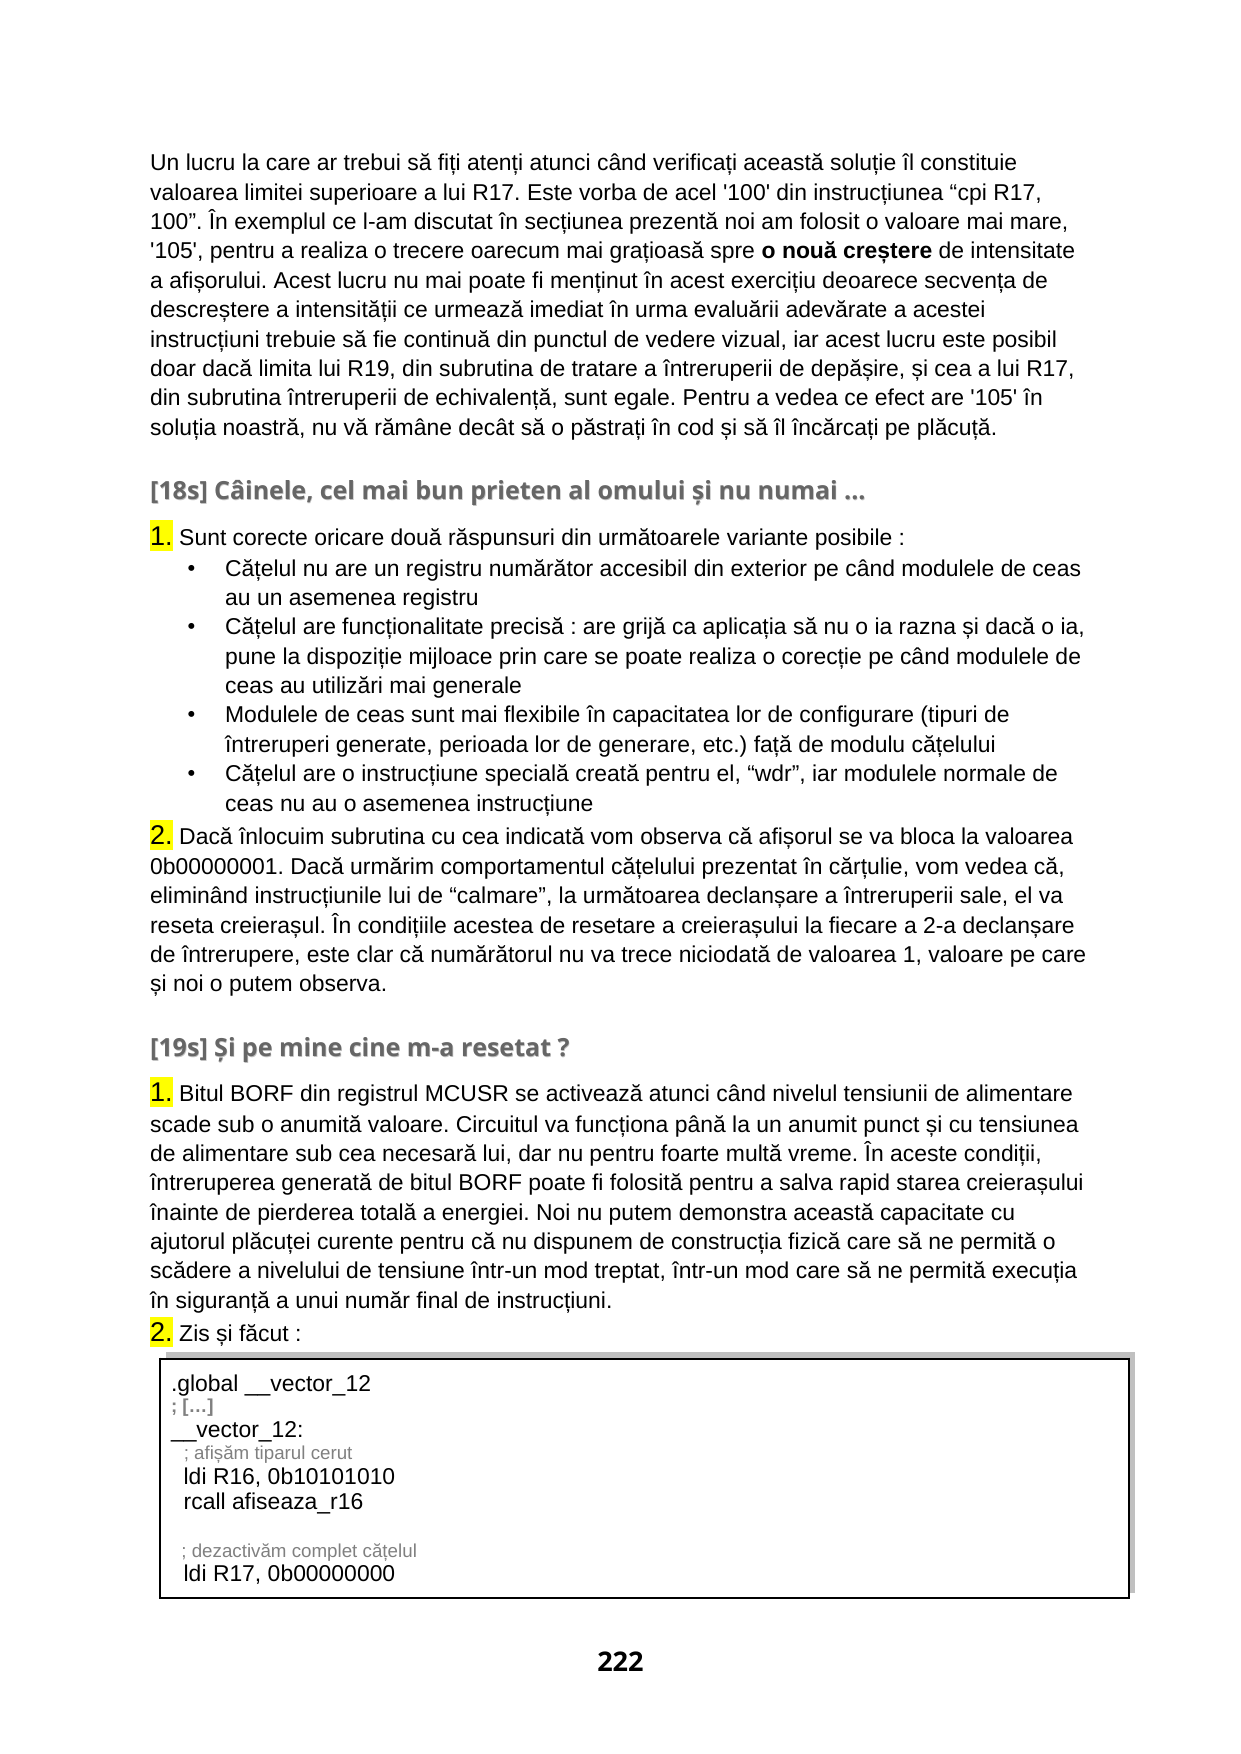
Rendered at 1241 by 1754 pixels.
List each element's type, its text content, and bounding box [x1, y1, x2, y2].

subtitle Cățelul are funcționalitate precisă : are grijă ca aplicația să nu o ia razna și dacă o ia, pune la dispoziție mijloace prin care se poate realiza o corecție pe când modulele de ceas au utilizări mai generale [187, 614, 1091, 698]
subtitle Cățelul are o instrucțiune specială creată pentru el, “wdr”, iar modulele normale de ceas nu au o asemenea instrucțiune [187, 761, 1091, 816]
subtitle Modulele de ceas sunt mai flexibile în capacitatea lor de configurare (tipuri de întreruperi generate, perioada lor de generare, etc.) față de modulu cățelului [187, 702, 1091, 757]
subtitle 2. Dacă înlocuim subrutina cu cea indicată vom observa că afișorul se va bloca la valoarea 0b00000001. Dacă urmărim comportamentul cățelului prezentat în cărțulie, vom vedea că, eliminând instrucțiunile lui de “calmare”, la următoarea declanșare a întreruperii sale, el va reseta creierașul. În condițiile acestea de resetare a creierașului la fiecare a 2-a declanșare de întrerupere, este clar că numărătorul nu va trece niciodată de valoarea 1, valoare pe care și noi o putem observa. [150, 819, 1091, 997]
subtitle Cățelul nu are un registru numărător accesibil din exterior pe când modulele de ceas au un asemenea registru [187, 555, 1091, 610]
subtitle Un lucru la care ar trebui să fiți atenți atunci când verificați această soluție îl constituie valoarea limitei superioare a lui R17. Este vorba de acel '100' din instrucțiunea “cpi R17, 100”. În exemplul ce l-am discutat în secțiunea prezentă noi am folosit o valoare mai mare, '105', pentru a realiza o trecere oarecum mai grațioasă spre o nouă creștere de intensitate a afișorului. Acest lucru nu mai poate fi menținut în acest exercițiu deoarece secvența de descreștere a intensității ce urmează imediat în urma evaluării adevărate a acestei instrucțiuni trebuie să fie continuă din punctul de vedere vizual, iar acest lucru este posibil doar dacă limita lui R19, din subrutina de tratare a întreruperii de depășire, și cea a lui R17, din subrutina întreruperii de echivalență, sunt egale. Pentru a vedea ce efect are '105' în soluția noastră, nu vă rămâne decât să o păstrați în cod și să îl încărcați pe plăcuță. [150, 150, 1091, 440]
subtitle 1. Bitul BORF din registrul MCUSR se activează atunci când nivelul tensiunii de alimentare scade sub o anumită valoare. Circuitul va funcționa până la un anumit punct și cu tensiunea de alimentare sub cea necesară lui, dar nu pentru foarte multă vreme. În aceste condiții, întreruperea generată de bitul BORF poate fi folosită pentru a salva rapid starea creierașului înainte de pierderea totală a energiei. Noi nu putem demonstra această capacitate cu ajutorul plăcuței curente pentru că nu dispunem de construcția fizică care să ne permită o scădere a nivelului de tensiune într-un mod treptat, într-un mod care să ne permită execuția în siguranță a unui număr final de instrucțiuni. [150, 1077, 1091, 1313]
subtitle [19s] Și pe mine cine m-a resetat ? [150, 1030, 1091, 1064]
subtitle [18s] Câinele, cel mai bun prieten al omului și nu numai ... [150, 473, 1091, 507]
table_header .global __vector_12 ; […] __vector_12: ; afișăm tiparul cerut ldi R16, 0b10101010 rcall afiseaza_r16 ; dezactivăm complet cățelul ldi R17, 0b00000000 [161, 1360, 1128, 1597]
subtitle 2. Zis și făcut : [150, 1317, 1091, 1347]
subtitle 1. Sunt corecte oricare două răspunsuri din următoarele variante posibile : [150, 520, 1091, 551]
